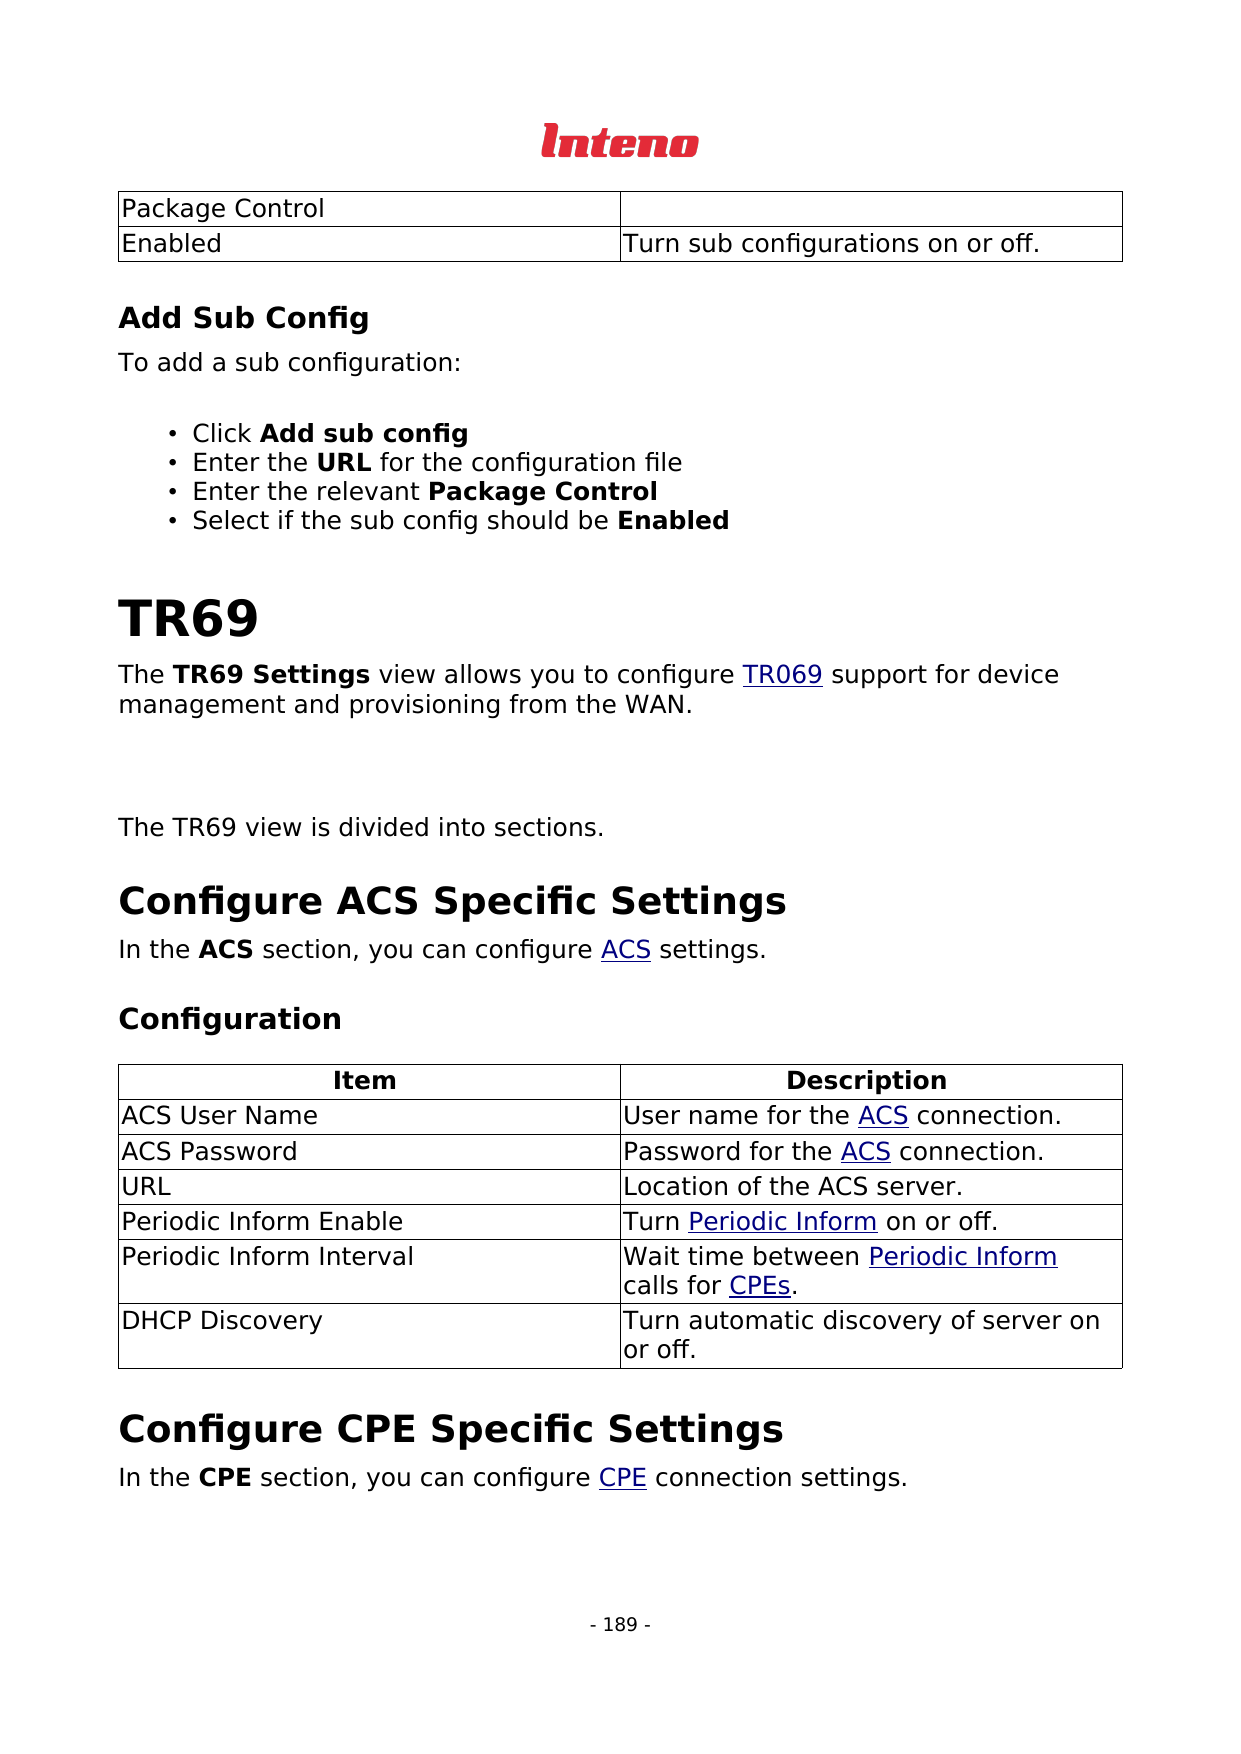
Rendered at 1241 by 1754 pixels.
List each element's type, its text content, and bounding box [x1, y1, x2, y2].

list Enter the relevant Package Control [177, 477, 1122, 506]
text In the CPE section, you can configure CPE connection settings. [118, 1463, 1122, 1493]
table_cell Wait time between Periodic Inform calls for CPEs. [621, 1240, 1122, 1303]
table_cell Turn automatic discovery of server on or off. [621, 1304, 1122, 1367]
table_cell DHCP Discovery [119, 1304, 620, 1367]
table_header Description [621, 1065, 1122, 1098]
subtitle TR69 [118, 590, 1122, 648]
text In the ACS section, you can configure ACS settings. [118, 936, 1122, 965]
table_cell ACS User Name [119, 1100, 620, 1134]
table_cell Enabled [119, 227, 620, 261]
text To add a sub configuration: [118, 348, 1122, 377]
table_cell Location of the ACS server. [621, 1170, 1122, 1204]
table_cell Periodic Inform Enable [119, 1205, 620, 1239]
table_cell Password for the ACS connection. [621, 1135, 1122, 1169]
subtitle Configure CPE Specific Settings [118, 1407, 1122, 1451]
table_cell ACS Password [119, 1135, 620, 1169]
list Select if the sub config should be Enabled [177, 506, 1122, 536]
picture [531, 118, 709, 162]
text The TR69 view is divided into sections. [118, 813, 1122, 842]
subtitle Add Sub Config [118, 301, 1122, 335]
list Enter the URL for the configuration file [177, 448, 1122, 477]
table_cell [621, 192, 1122, 226]
text The TR69 Settings view allows you to configure TR069 support for device management and provisioning from the WAN. [118, 661, 1122, 719]
list Click Add sub config [177, 419, 1122, 448]
subtitle Configuration [118, 1002, 1122, 1036]
subtitle Configure ACS Specific Settings [118, 879, 1122, 923]
table_cell Package Control [119, 192, 620, 226]
table_cell URL [119, 1170, 620, 1204]
table_header Item [119, 1065, 620, 1098]
table_cell Periodic Inform Interval [119, 1240, 620, 1303]
table_cell Turn Periodic Inform on or off. [621, 1205, 1122, 1239]
table_cell Turn sub configurations on or off. [621, 227, 1122, 261]
table_cell User name for the ACS connection. [621, 1100, 1122, 1134]
